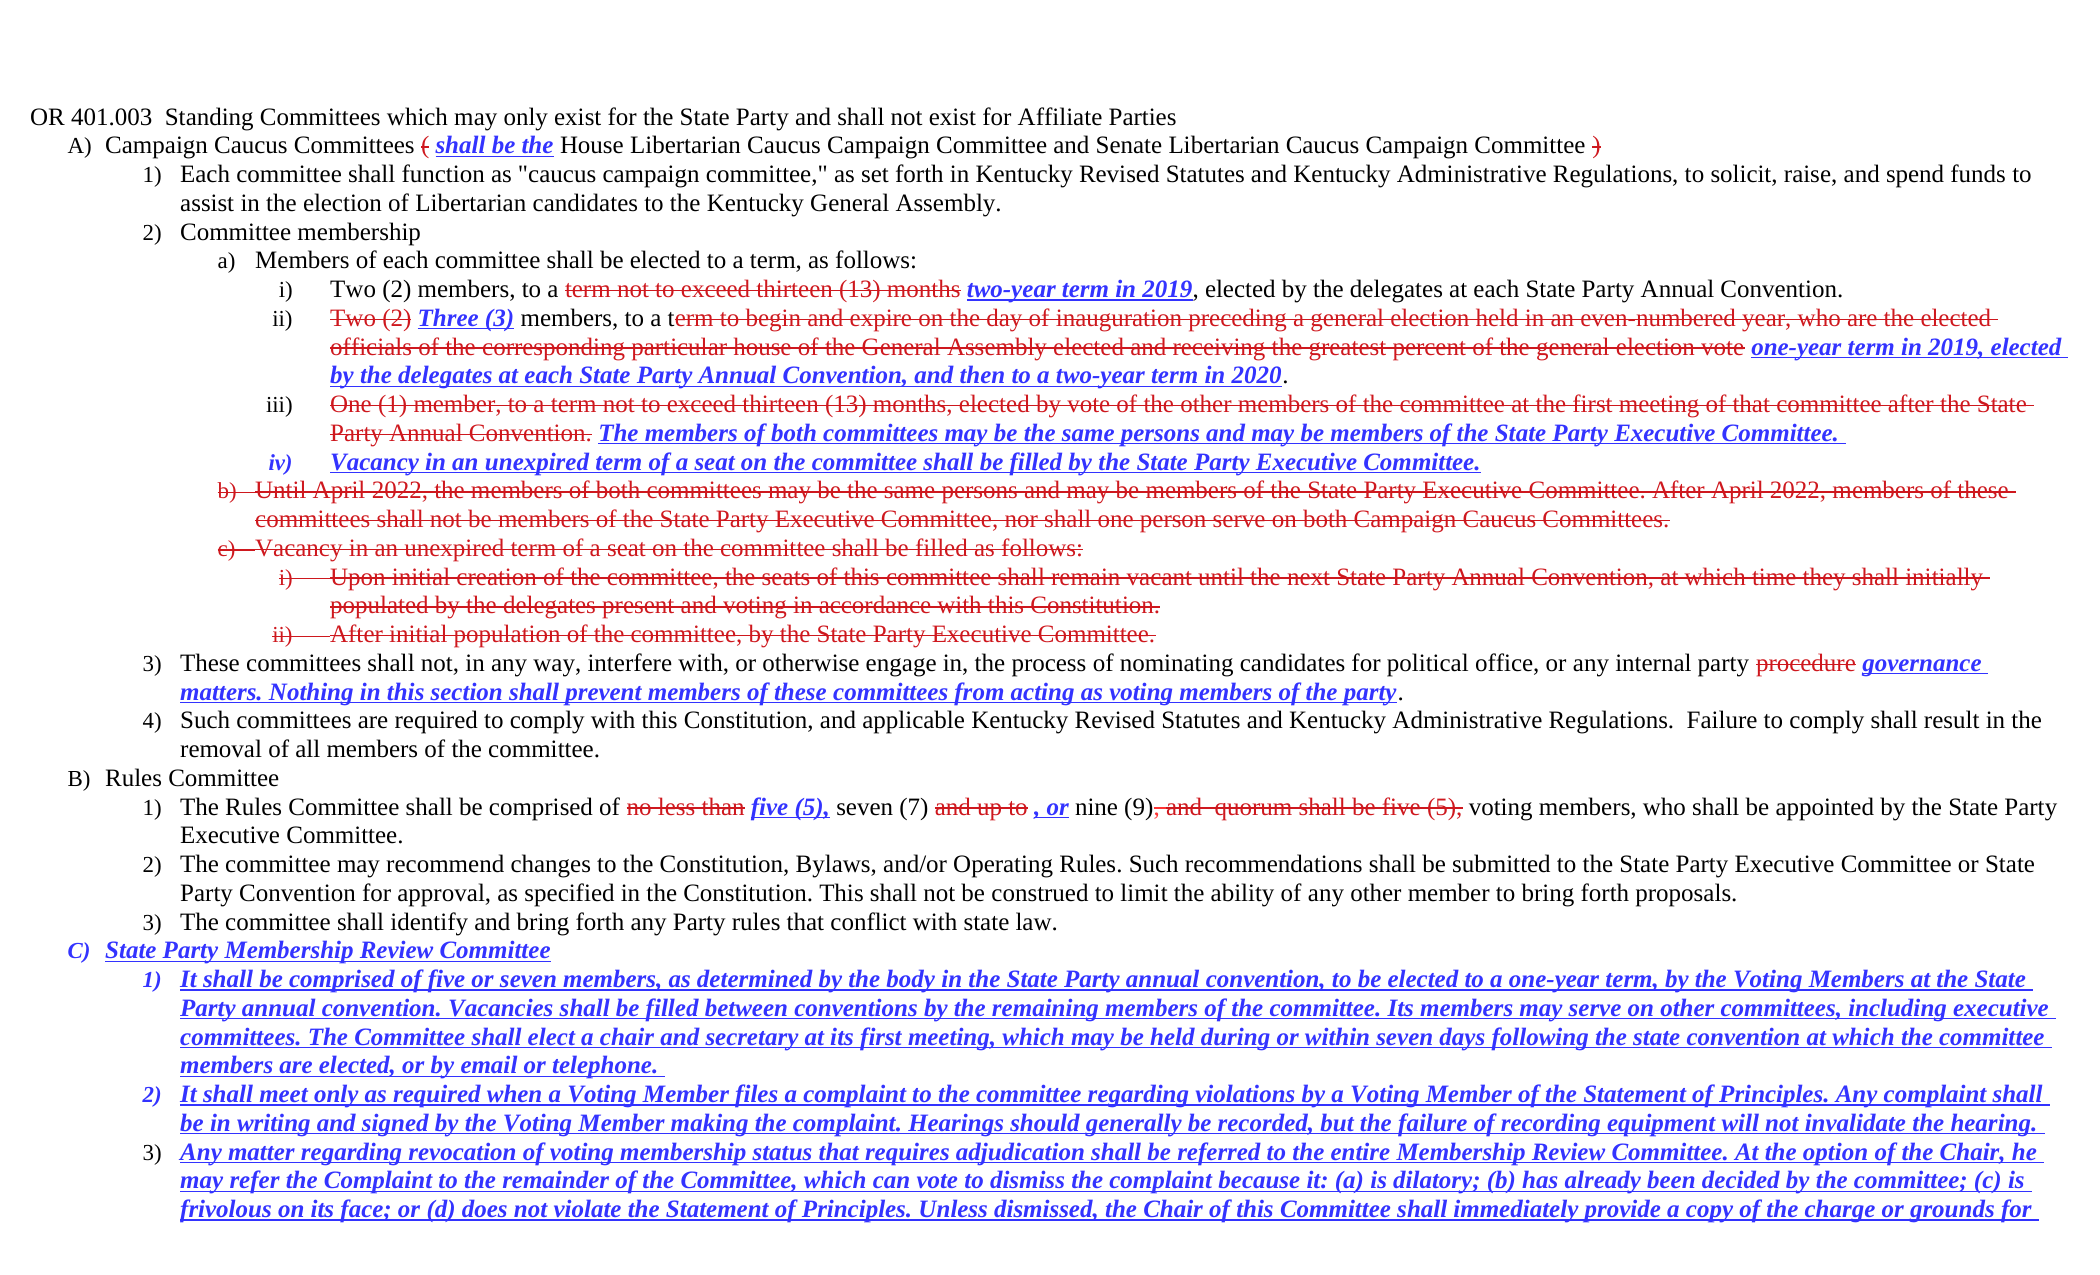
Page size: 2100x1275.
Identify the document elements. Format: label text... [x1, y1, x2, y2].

list Until April 2022, the members of both committees may be the same persons and may be members of the State Party Executive Committee. After April 2022, members of these committees shall not be members of the State Party Executive Committee, nor shall one person serve on both Campaign Caucus Committees. [217, 476, 2070, 533]
list Vacancy in an unexpired term of a seat on the committee shall be filled as follows: [217, 533, 2070, 562]
list The committee may recommend changes to the Constitution, Bylaws, and/or Operating Rules. Such recommendations shall be submitted to the State Party Executive Committee or State Party Convention for approval, as specified in the Constitution. This shall not be construed to limit the ability of any other member to bring forth proposals. [142, 849, 2070, 907]
list Vacancy in an unexpired term of a seat on the committee shall be filled by the State Party Executive Committee. [292, 447, 2070, 476]
list Campaign Caucus Committees ( shall be the House Libertarian Caucus Campaign Committee and Senate Libertarian Caucus Campaign Committee ) [67, 131, 2070, 159]
list It shall be comprised of five or seven members, as determined by the body in the State Party annual convention, to be elected to a one-year term, by the Voting Members at the State Party annual convention. Vacancies shall be filled between conventions by the remaining members of the committee. Its members may serve on other committees, including executive committees. The Committee shall elect a chair and secretary at its first meeting, which may be held during or within seven days following the state convention at which the committee members are elected, or by email or telephone. [142, 964, 2070, 1079]
list Members of each committee shall be elected to a term, as follows: [217, 246, 2070, 274]
list After initial population of the committee, by the State Party Executive Committee. [292, 619, 2070, 648]
list Such committees are required to comply with this Constitution, and applicable Kentucky Revised Statutes and Kentucky Administrative Regulations. Failure to comply shall result in the removal of all members of the committee. [142, 706, 2070, 763]
list Committee membership [142, 217, 2070, 246]
list Two (2) Three (3) members, to a term to begin and expire on the day of inauguration preceding a general election held in an even-numbered year, who are the elected officials of the corresponding particular house of the General Assembly elected and receiving the greatest percent of the general election vote one-year term in 2019, elected by the delegates at each State Party Annual Convention, and then to a two-year term in 2020. [292, 303, 2070, 389]
list Upon initial creation of the committee, the seats of this committee shall remain vacant until the next State Party Annual Convention, at which time they shall initially populated by the delegates present and voting in accordance with this Constitution. [292, 562, 2070, 619]
list State Party Membership Review Committee [67, 936, 2070, 964]
text OR 401.003 Standing Committees which may only exist for the State Party and shall not exist for Affiliate Parties [30, 102, 2070, 131]
list The committee shall identify and bring forth any Party rules that conflict with state law. [142, 907, 2070, 936]
list One (1) member, to a term not to exceed thirteen (13) months, elected by vote of the other members of the committee at the first meeting of that committee after the State Party Annual Convention. The members of both committees may be the same persons and may be members of the State Party Executive Committee. [292, 389, 2070, 447]
list Each committee shall function as "caucus campaign committee," as set forth in Kentucky Revised Statutes and Kentucky Administrative Regulations, to solicit, raise, and spend funds to assist in the election of Libertarian candidates to the Kentucky General Assembly. [142, 159, 2070, 217]
list It shall meet only as required when a Voting Member files a complaint to the committee regarding violations by a Voting Member of the Statement of Principles. Any complaint shall be in writing and signed by the Voting Member making the complaint. Hearings should generally be recorded, but the failure of recording equipment will not invalidate the hearing. [142, 1079, 2070, 1137]
list Any matter regarding revocation of voting membership status that requires adjudication shall be referred to the entire Membership Review Committee. At the option of the Chair, he may refer the Complaint to the remainder of the Committee, which can vote to dismiss the complaint because it: (a) is dilatory; (b) has already been decided by the committee; (c) is frivolous on its face; or (d) does not violate the Statement of Principles. Unless dismissed, the Chair of this Committee shall immediately provide a copy of the charge or grounds for [142, 1137, 2070, 1223]
list Two (2) members, to a term not to exceed thirteen (13) months two-year term in 2019, elected by the delegates at each State Party Annual Convention. [292, 274, 2070, 303]
list These committees shall not, in any way, interfere with, or otherwise engage in, the process of nominating candidates for political office, or any internal party procedure governance matters. Nothing in this section shall prevent members of these committees from acting as voting members of the party. [142, 648, 2070, 706]
list Rules Committee [67, 763, 2070, 792]
list The Rules Committee shall be comprised of no less than five (5), seven (7) and up to , or nine (9), and quorum shall be five (5), voting members, who shall be appointed by the State Party Executive Committee. [142, 792, 2070, 849]
